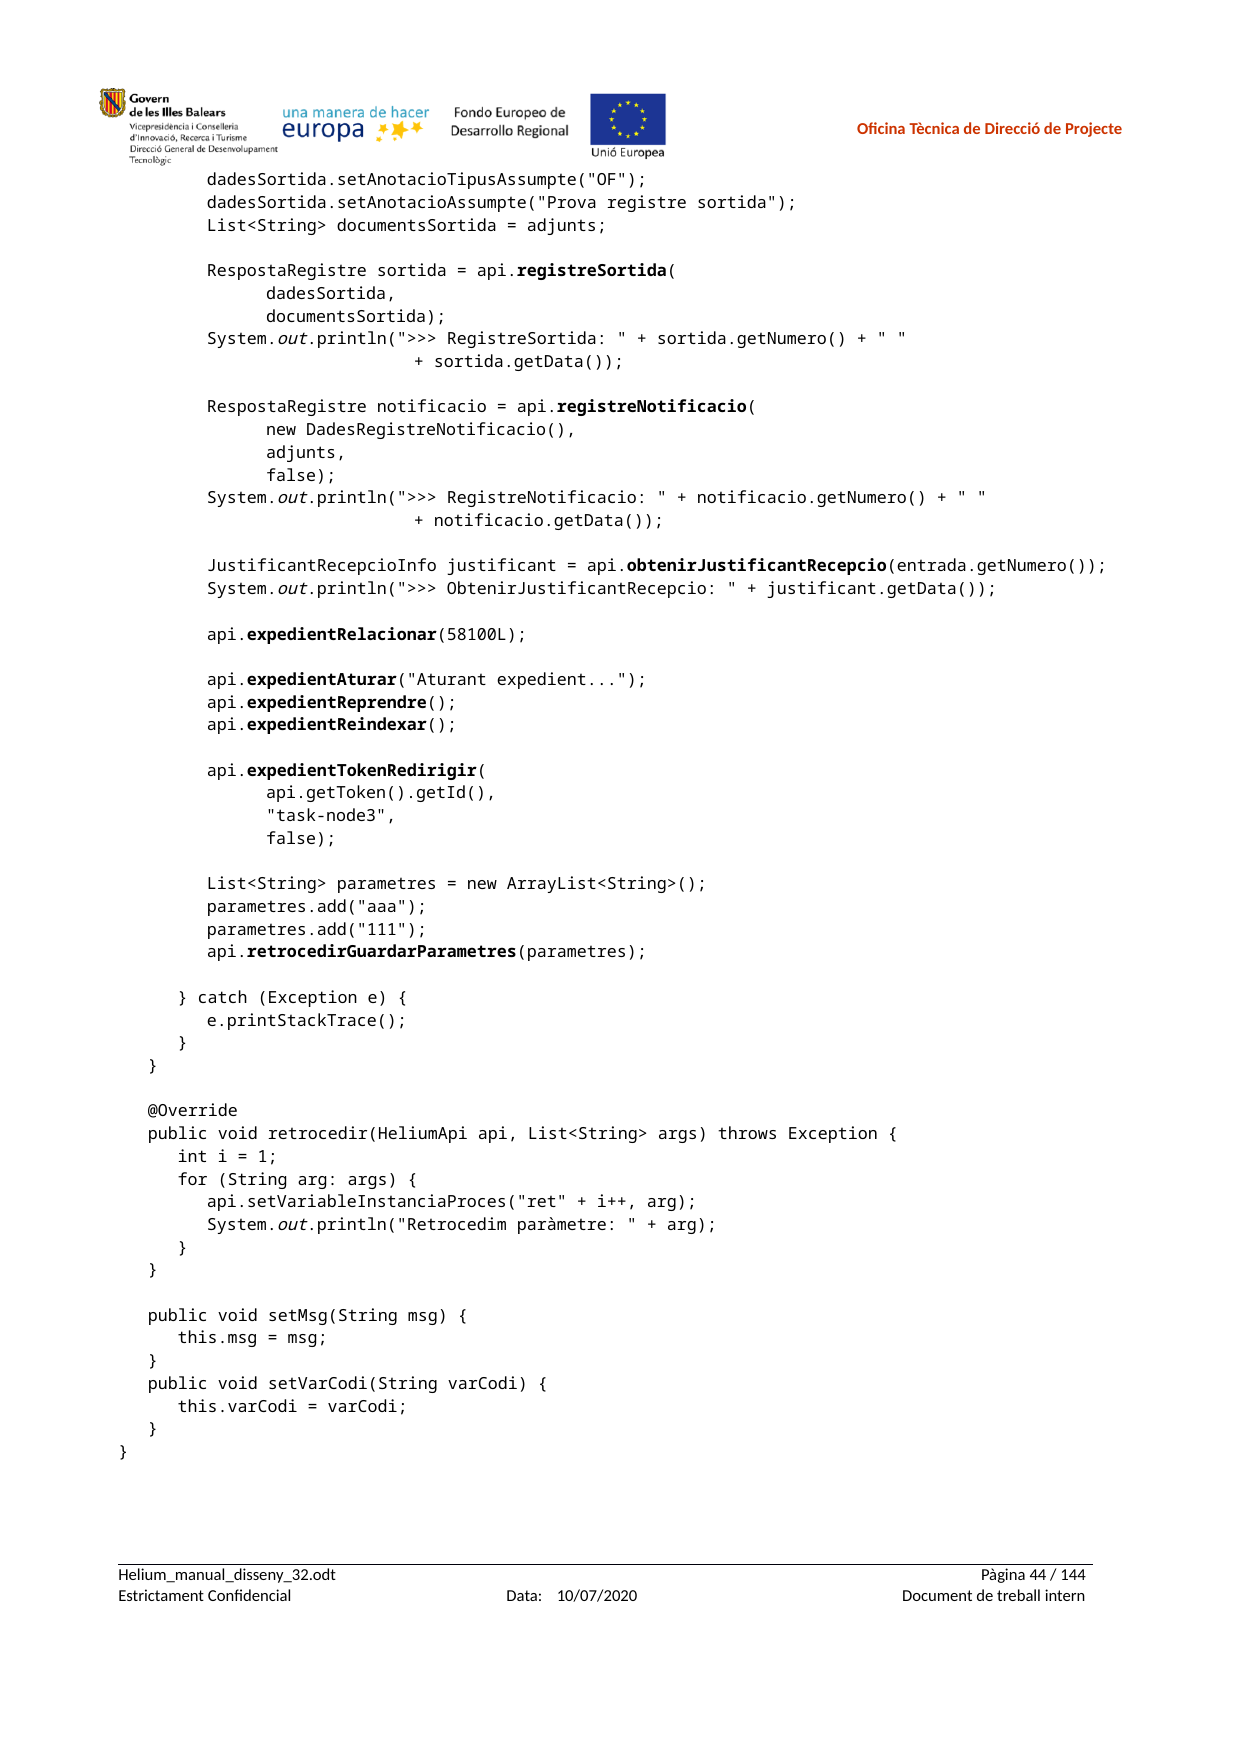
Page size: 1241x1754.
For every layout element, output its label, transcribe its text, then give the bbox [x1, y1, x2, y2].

text System.out.println(">>> ObtenirJustificantRecepcio: " + justificant.getData()); [118, 577, 1122, 599]
text RespostaRegistre sortida = api.registreSortida( [118, 259, 1122, 281]
text int i = 1; [118, 1144, 1122, 1167]
text dadesSortida.setAnotacioTipusAssumpte("OF"); [118, 168, 1122, 191]
text @Override [118, 1099, 1122, 1122]
text e.printStackTrace(); [118, 1008, 1122, 1031]
text System.out.println(">>> RegistreSortida: " + sortida.getNumero() + " " [118, 327, 1122, 349]
text + sortida.getData()); [118, 349, 1122, 372]
text public void retrocedir(HeliumApi api, List<String> args) throws Exception { [118, 1122, 1122, 1144]
picture [99, 87, 668, 166]
text false); [118, 463, 1122, 486]
text api.expedientTokenRedirigir( [118, 758, 1122, 781]
text } [118, 1235, 1122, 1258]
text JustificantRecepcioInfo justificant = api.obtenirJustificantRecepcio(entrada.getNumero()); [118, 554, 1122, 577]
text api.expedientAturar("Aturant expedient..."); [118, 667, 1122, 690]
text api.retrocedirGuardarParametres(parametres); [118, 940, 1122, 963]
text } [118, 1439, 1122, 1462]
text public void setMsg(String msg) { [118, 1303, 1122, 1326]
text api.setVariableInstanciaProces("ret" + i++, arg); [118, 1190, 1122, 1212]
text api.expedientReindexar(); [118, 713, 1122, 736]
text List<String> parametres = new ArrayList<String>(); [118, 872, 1122, 894]
text api.expedientRelacionar(58100L); [118, 622, 1122, 645]
text } catch (Exception e) { [118, 985, 1122, 1008]
text } [118, 1258, 1122, 1281]
text api.expedientReprendre(); [118, 690, 1122, 713]
text } [118, 1349, 1122, 1371]
text new DadesRegistreNotificacio(), [118, 418, 1122, 440]
text + notificacio.getData()); [118, 508, 1122, 531]
text this.varCodi = varCodi; [118, 1394, 1122, 1417]
text } [118, 1031, 1122, 1053]
text public void setVarCodi(String varCodi) { [118, 1371, 1122, 1394]
text System.out.println(">>> RegistreNotificacio: " + notificacio.getNumero() + " " [118, 486, 1122, 508]
text List<String> documentsSortida = adjunts; [118, 213, 1122, 236]
text } [118, 1053, 1122, 1076]
text dadesSortida.setAnotacioAssumpte("Prova registre sortida"); [118, 191, 1122, 213]
text System.out.println("Retrocedim paràmetre: " + arg); [118, 1212, 1122, 1235]
text RespostaRegistre notificacio = api.registreNotificacio( [118, 395, 1122, 418]
text api.getToken().getId(), [118, 781, 1122, 804]
text parametres.add("111"); [118, 917, 1122, 940]
text adjunts, [118, 440, 1122, 463]
text documentsSortida); [118, 304, 1122, 327]
text parametres.add("aaa"); [118, 894, 1122, 917]
text this.msg = msg; [118, 1326, 1122, 1349]
text "task-node3", [118, 804, 1122, 826]
text false); [118, 826, 1122, 849]
text for (String arg: args) { [118, 1167, 1122, 1190]
text dadesSortida, [118, 281, 1122, 304]
text } [118, 1417, 1122, 1439]
